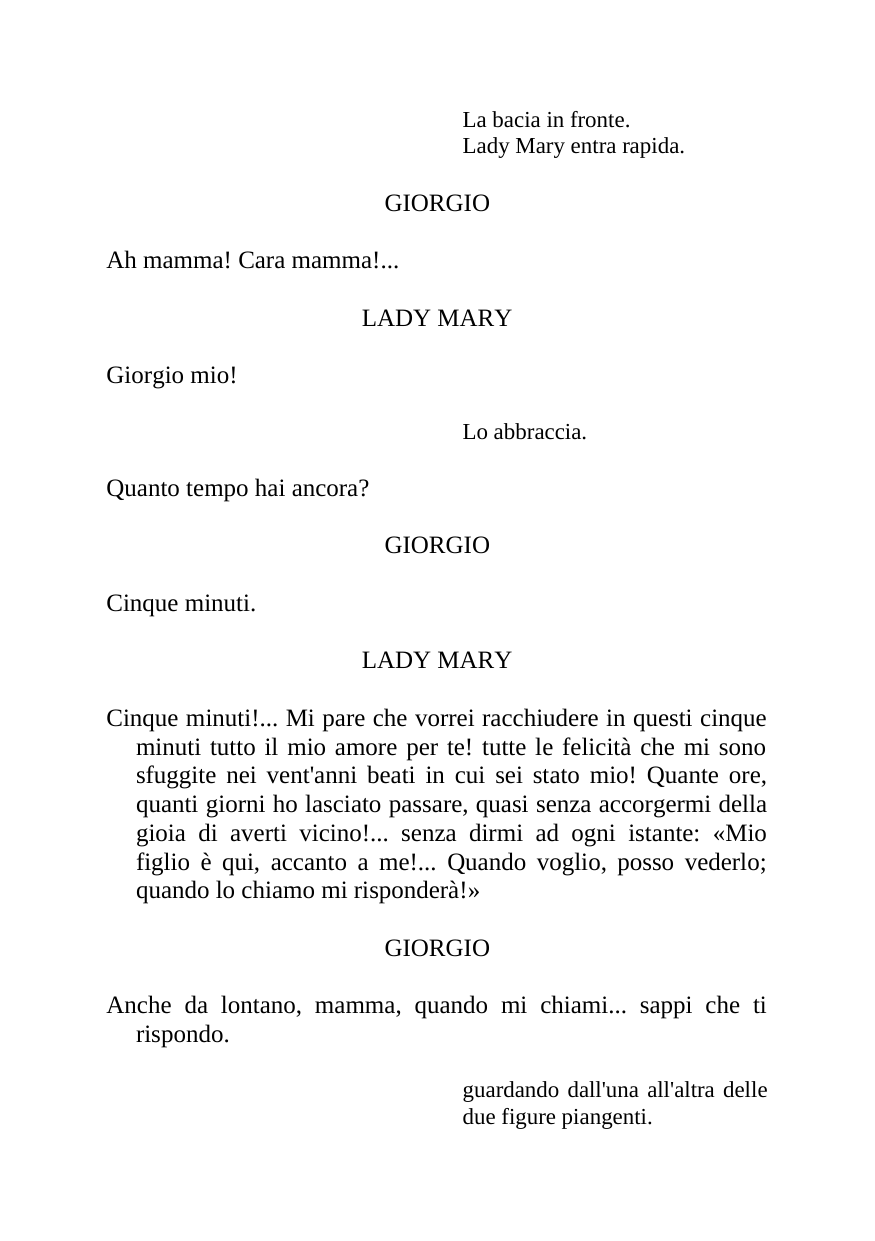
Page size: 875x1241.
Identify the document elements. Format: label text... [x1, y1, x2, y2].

text Lady Mary entra rapida. [462, 133, 768, 159]
text GIORGIO [106, 188, 768, 216]
text GIORGIO [106, 530, 768, 559]
text Cinque minuti. [106, 588, 768, 617]
text Quanto tempo hai ancora? [106, 473, 768, 502]
text Anche da lontano, mamma, quando mi chiami... sappi che ti rispondo. [106, 990, 768, 1048]
text GIORGIO [106, 933, 768, 962]
text LADY MARY [106, 645, 768, 674]
text LADY MARY [106, 303, 768, 331]
text Giorgio mio! [106, 360, 768, 389]
text La bacia in fronte. [462, 106, 768, 133]
text Lo abbraccia. [462, 418, 768, 444]
text Cinque minuti!... Mi pare che vorrei racchiudere in questi cinque minuti tutto il mio amore per te! tutte le felicità che mi sono sfuggite nei vent'anni beati in cui sei stato mio! Quante ore, quanti giorni ho lasciato passare, quasi senza accorgermi della gioia di averti vicino!... senza dirmi ad ogni istante: «Mio figlio è qui, accanto a me!... Quando voglio, posso vederlo; quando lo chiamo mi risponderà!» [106, 703, 768, 904]
text guardando dall'una all'altra delle due figure piangenti. [462, 1077, 768, 1129]
text Ah mamma! Cara mamma!... [106, 245, 768, 274]
